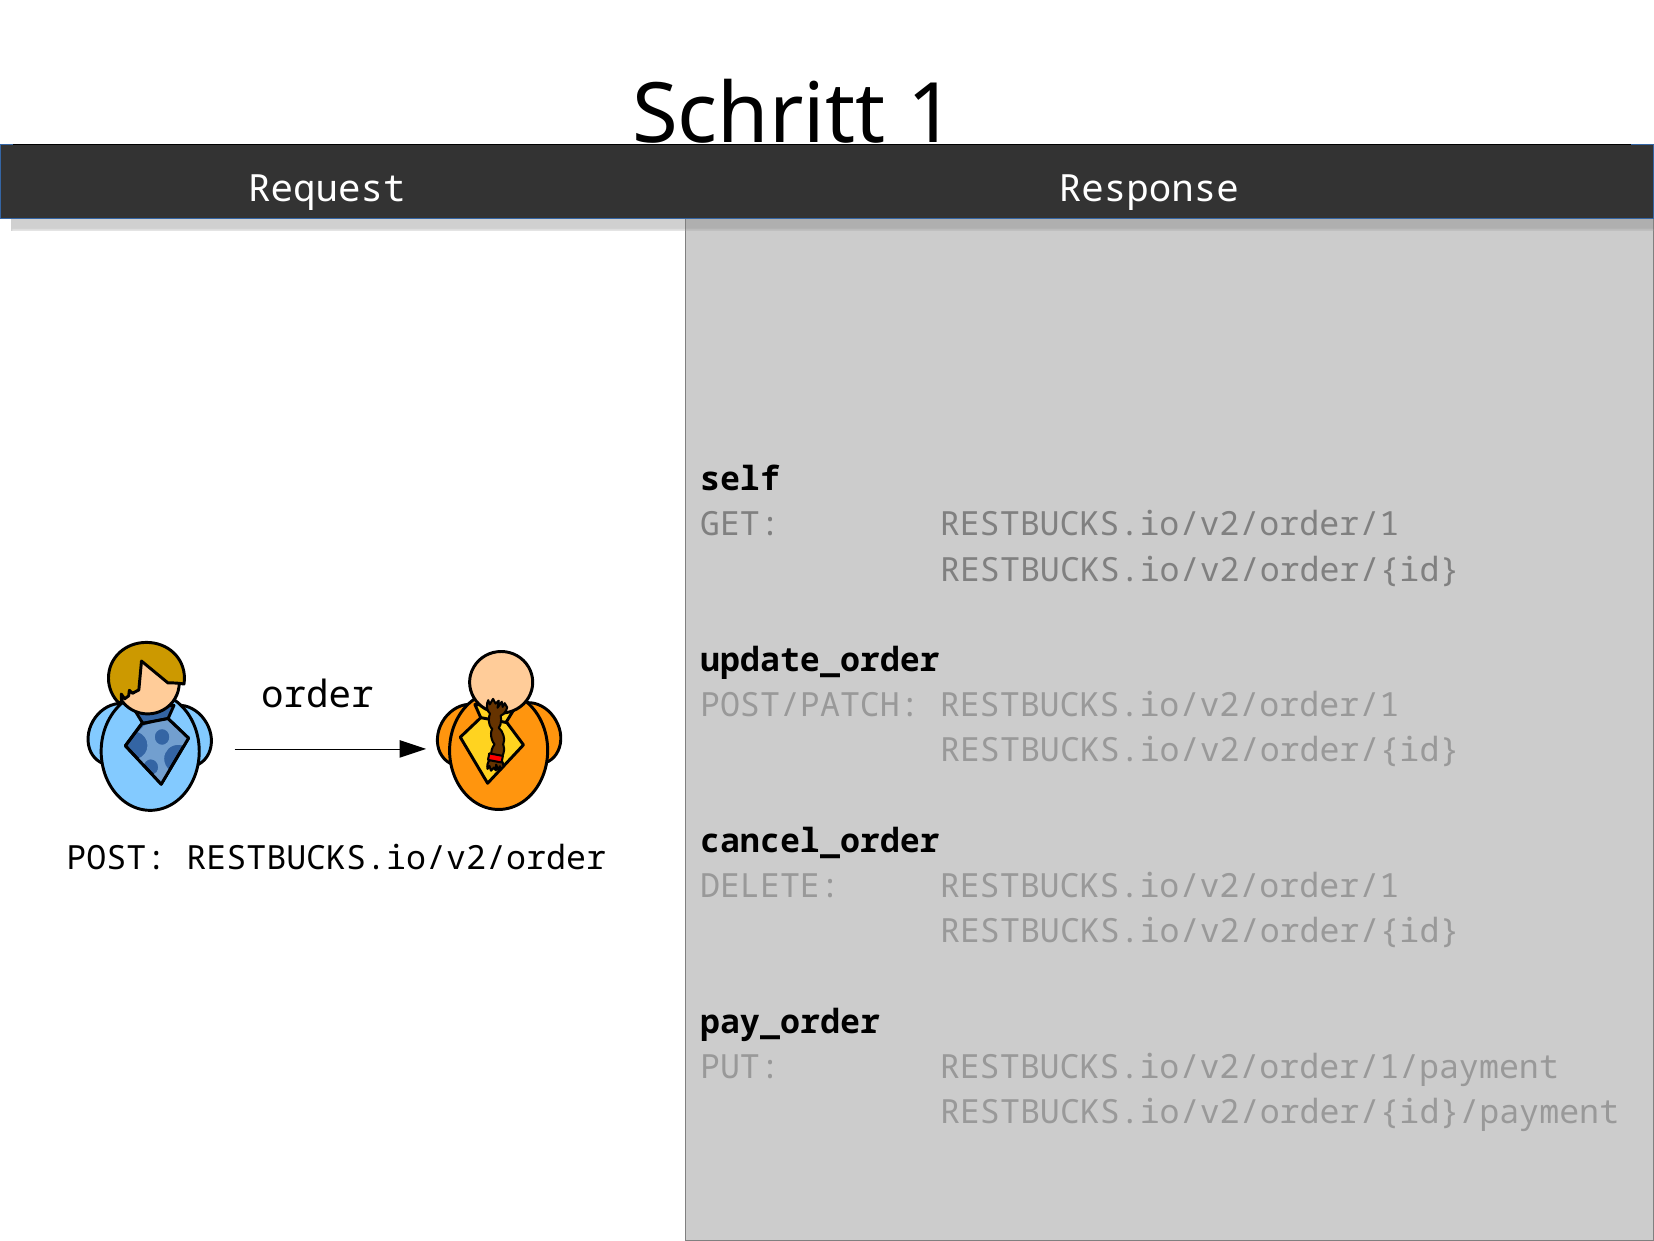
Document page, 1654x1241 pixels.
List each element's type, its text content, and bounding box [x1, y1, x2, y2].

text_box [0, 144, 1654, 1241]
text_box Schritt 1 [617, 46, 1049, 145]
text_box Request [233, 153, 421, 213]
text_box order [246, 660, 524, 719]
text_box [479, 651, 523, 660]
text_box POST: RESTBUCKS.io/v2/order [51, 826, 660, 919]
text_box [437, 660, 561, 810]
text_box self GET: RESTBUCKS.io/v2/order/1 RESTBUCKS.io/v2/order/{id} update_order POST/PATCH: RESTBUCKS.io/v2/order/1 RESTBUCKS.io/v2/order/{id} cancel_order DELETE: RESTBUCKS.io/v2/order/1 RESTBUCKS.io/v2/order/{id} pay_order PUT: RESTBUCKS.io/v2/order/1/payment RESTBUCKS.io/v2/order/{id}/payment [685, 447, 1653, 1048]
text_box [88, 642, 212, 811]
text_box Response [1044, 153, 1254, 213]
